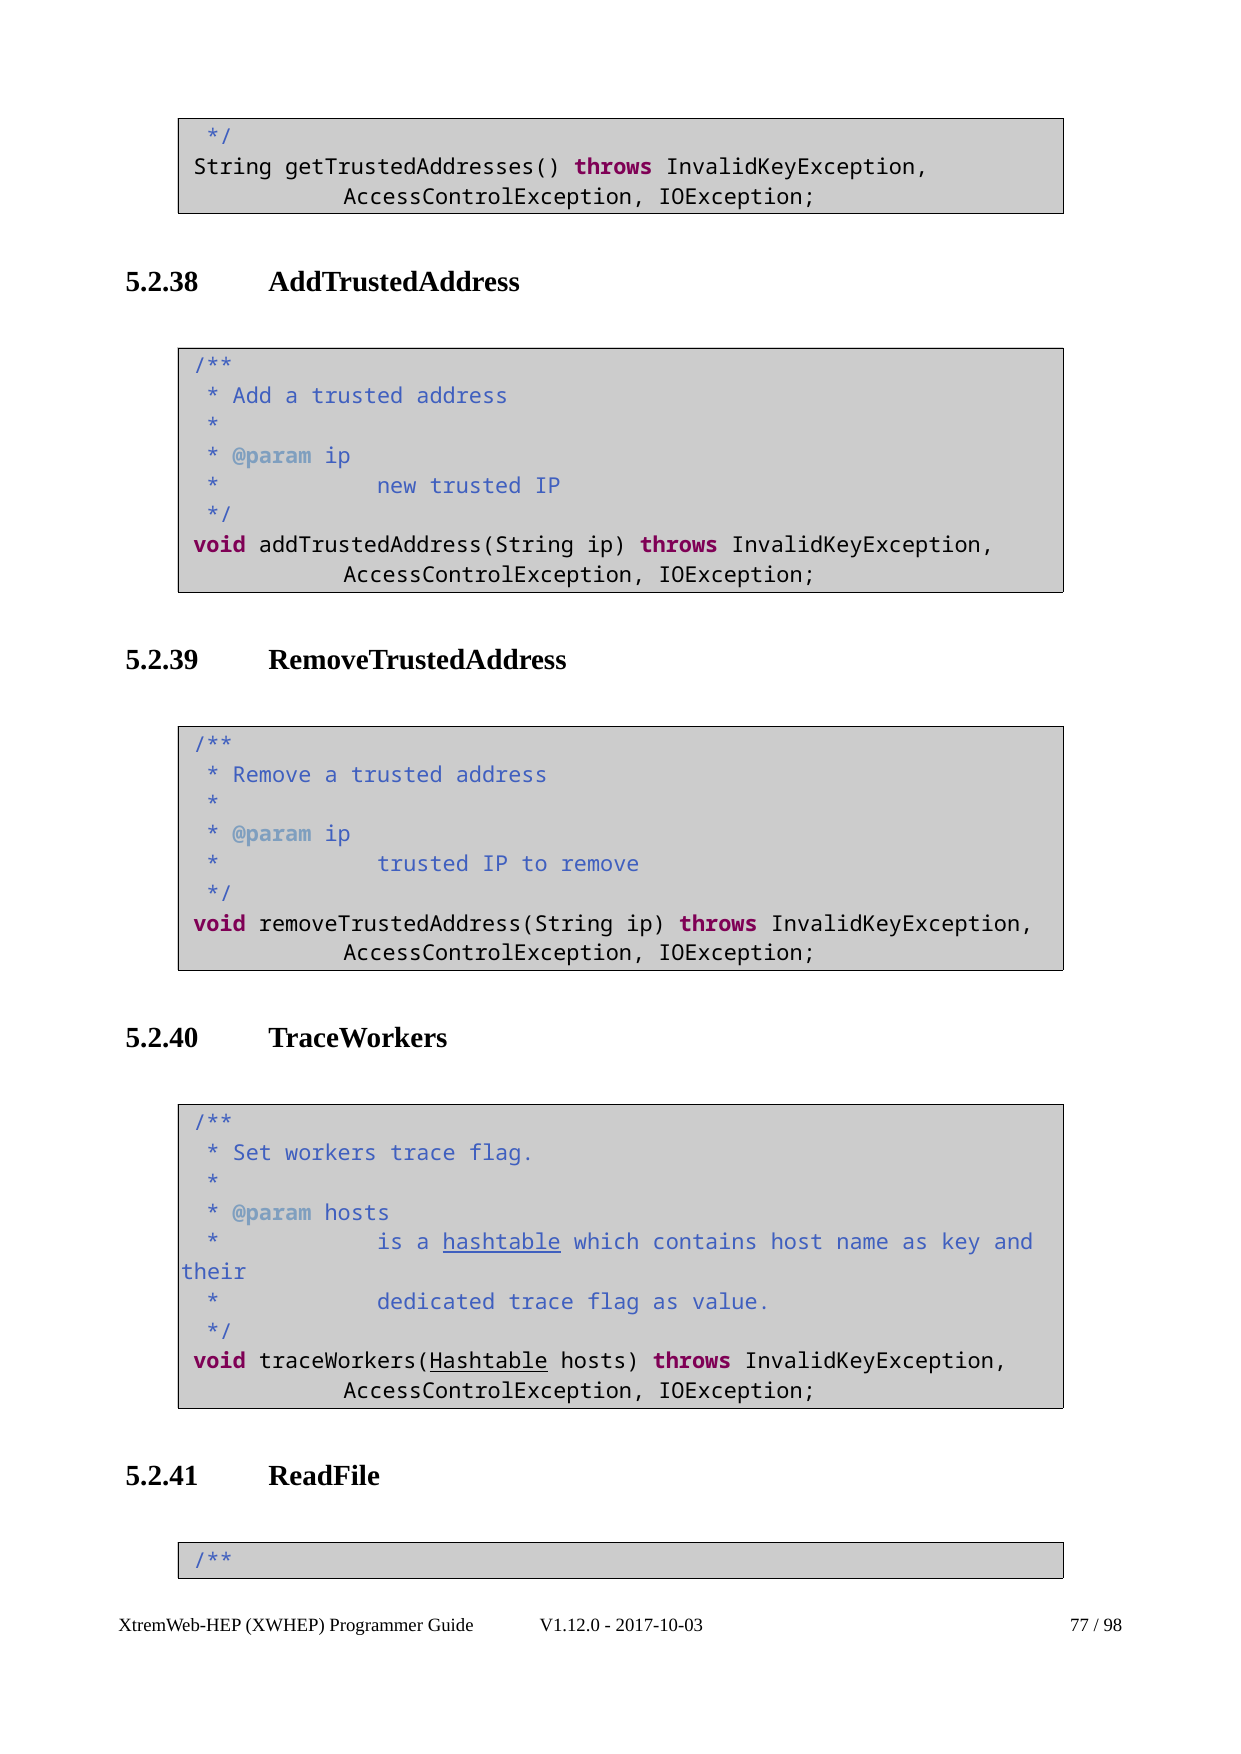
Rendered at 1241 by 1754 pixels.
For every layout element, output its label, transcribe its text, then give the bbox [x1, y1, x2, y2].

text * @param ip [179, 815, 1063, 845]
text AccessControlException, IOException; [179, 1372, 1063, 1408]
text * new trusted IP [179, 467, 1063, 496]
text void addTrustedAddress(String ip) throws InvalidKeyException, [179, 526, 1063, 556]
text */ [179, 119, 1063, 148]
subtitle TraceWorkers [118, 1020, 1122, 1054]
text * Add a trusted address [179, 377, 1063, 407]
text /** [179, 1543, 1063, 1578]
text * @param hosts [179, 1193, 1063, 1223]
text * [179, 1164, 1063, 1193]
text /** [179, 727, 1063, 756]
text * [179, 785, 1063, 815]
subtitle ReadFile [118, 1458, 1122, 1492]
text AccessControlException, IOException; [179, 556, 1063, 592]
text * dedicated trace flag as value. [179, 1283, 1063, 1313]
text * @param ip [179, 437, 1063, 467]
text * is a hashtable which contains host name as key and their [179, 1223, 1063, 1283]
text */ [179, 496, 1063, 526]
text * Remove a trusted address [179, 756, 1063, 785]
subtitle AddTrustedAddress [118, 264, 1122, 297]
text AccessControlException, IOException; [179, 934, 1063, 970]
text * Set workers trace flag. [179, 1134, 1063, 1164]
text /** [179, 349, 1063, 377]
text String getTrustedAddresses() throws InvalidKeyException, [179, 148, 1063, 178]
text */ [179, 875, 1063, 904]
text AccessControlException, IOException; [179, 178, 1063, 213]
text void traceWorkers(Hashtable hosts) throws InvalidKeyException, [179, 1342, 1063, 1372]
text */ [179, 1313, 1063, 1342]
text * trusted IP to remove [179, 845, 1063, 875]
text * [179, 407, 1063, 437]
text void removeTrustedAddress(String ip) throws InvalidKeyException, [179, 904, 1063, 934]
subtitle RemoveTrustedAddress [118, 642, 1122, 676]
text /** [179, 1105, 1063, 1134]
